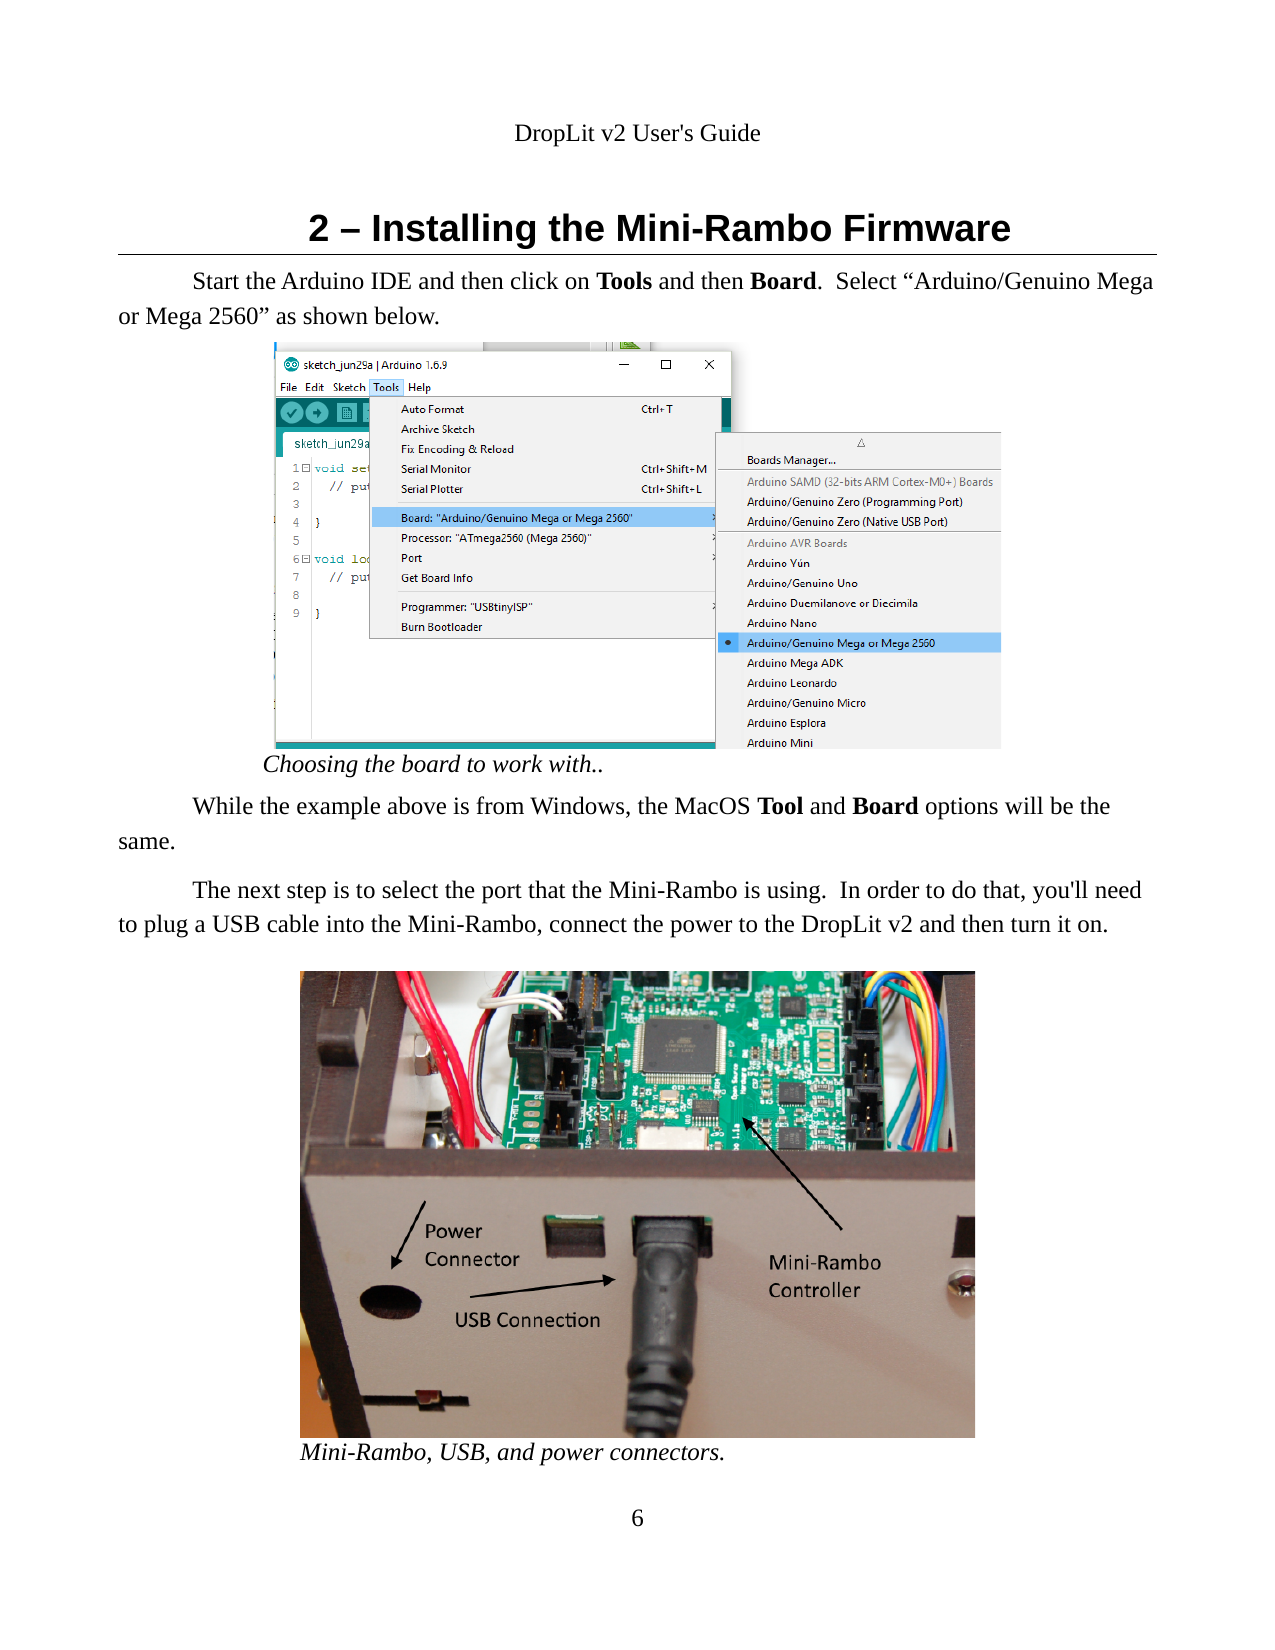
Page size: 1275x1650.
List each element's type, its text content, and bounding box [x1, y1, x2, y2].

picture [300, 971, 976, 1438]
text Mini-Rambo, USB, and power connectors. [300, 1438, 975, 1466]
subtitle 2 – Installing the Mini-Rambo Firmware [118, 201, 1157, 254]
text Choosing the board to work with.. [262, 749, 1012, 778]
text While the example above is from Windows, the MacOS Tool and Board options will be the same. [118, 791, 1157, 855]
text Start the Arduino IDE and then click on Tools and then Board. Select “Arduino/Genuino Mega or Mega 2560” as shown below. [118, 266, 1157, 329]
text The next step is to select the port that the Mini-Rambo is using. In order to do that, you'll need to plug a USB cable into the Mini-Rambo, connect the power to the DropLit v2 and then turn it on. [118, 875, 1157, 938]
picture [273, 342, 1002, 749]
